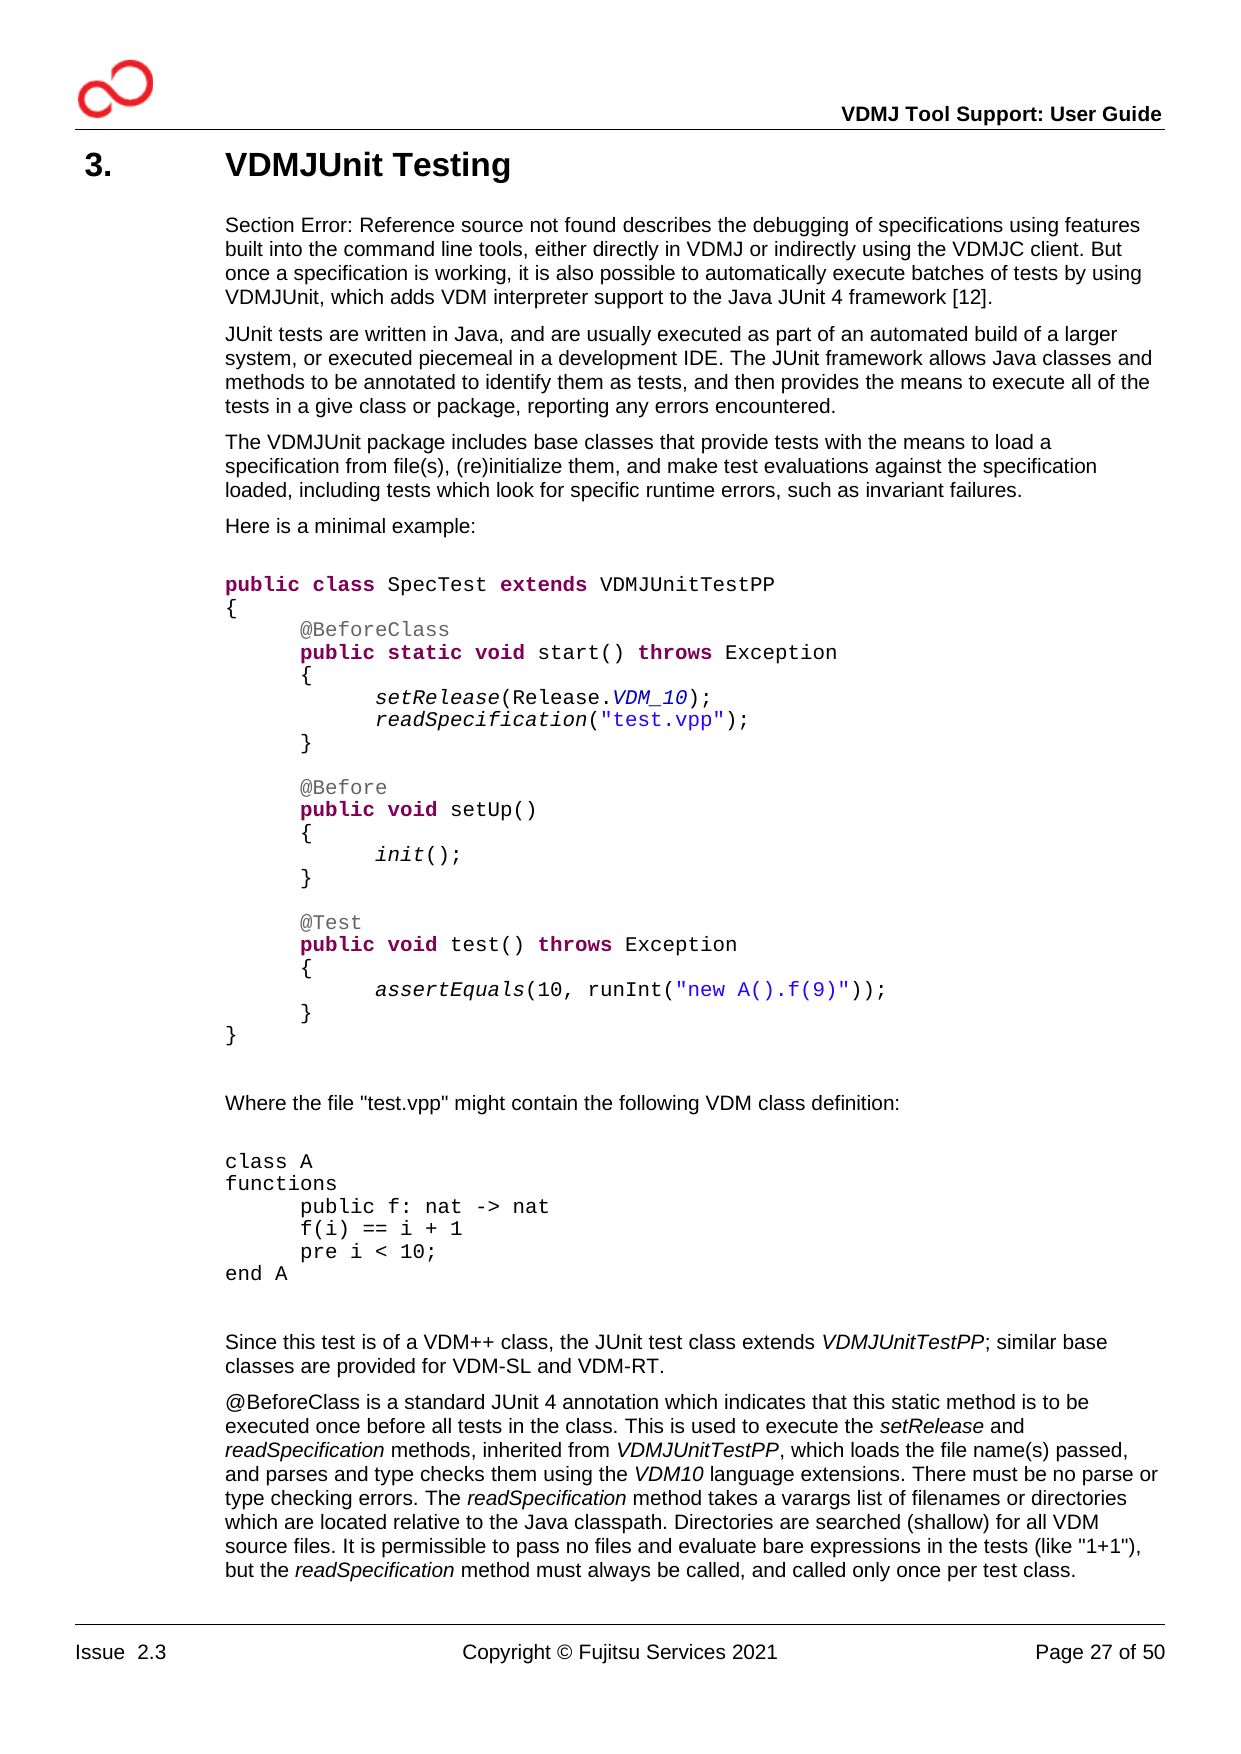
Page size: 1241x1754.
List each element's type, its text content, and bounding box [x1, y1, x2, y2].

text The VDMJUnit package includes base classes that provide tests with the means to load a specification from file(s), (re)initialize them, and make test evaluations against the specification loaded, including tests which look for specific runtime errors, such as invariant failures. [225, 430, 1165, 502]
text Since this test is of a VDM++ class, the JUnit test class extends VDMJUnitTestPP; similar base classes are provided for VDM-SL and VDM-RT. [225, 1330, 1165, 1378]
text public void setUp() [225, 799, 1165, 821]
text end A [225, 1263, 1165, 1285]
text { [225, 821, 1165, 844]
text } [225, 1001, 1165, 1024]
text setRelease(Release.VDM_10); [225, 686, 1165, 709]
text { [225, 596, 1165, 619]
text f(i) == i + 1 [225, 1218, 1165, 1240]
text functions [225, 1173, 1165, 1195]
text } [225, 1024, 1165, 1046]
text Here is a minimal example: [225, 515, 1165, 539]
text Where the file "test.vpp" might contain the following VDM class definition: [225, 1091, 1165, 1115]
text Section Error: Reference source not found describes the debugging of specifications using features built into the command line tools, either directly in VDMJ or indirectly using the VDMJC client. But once a specification is working, it is also possible to automatically execute batches of tests by using VDMJUnit, which adds VDM interpreter support to the Java JUnit 4 framework [12]. [225, 214, 1165, 309]
text } [225, 866, 1165, 889]
text JUnit tests are written in Java, and are usually executed as part of an automated build of a larger system, or executed piecemeal in a development IDE. The JUnit framework allows Java classes and methods to be annotated to identify them as tests, and then provides the means to execute all of the tests in a give class or package, reporting any errors encountered. [225, 322, 1165, 418]
text pre i < 10; [225, 1240, 1165, 1263]
subtitle VDMJUnit Testing [75, 145, 1165, 184]
text @Test [225, 911, 1165, 934]
text readSpecification("test.vpp"); [225, 709, 1165, 731]
picture [78, 52, 153, 128]
text public f: nat -> nat [225, 1195, 1165, 1218]
text public void test() throws Exception [225, 934, 1165, 956]
text @Before [225, 776, 1165, 799]
text { [225, 956, 1165, 979]
text assertEquals(10, runInt("new A().f(9)")); [225, 979, 1165, 1001]
text { [225, 664, 1165, 686]
text @BeforeClass [225, 619, 1165, 641]
text class A [225, 1150, 1165, 1173]
text } [225, 731, 1165, 754]
text public static void start() throws Exception [225, 641, 1165, 664]
text @BeforeClass is a standard JUnit 4 annotation which indicates that this static method is to be executed once before all tests in the class. This is used to execute the setRelease and readSpecification methods, inherited from VDMJUnitTestPP, which loads the file name(s) passed, and parses and type checks them using the VDM10 language extensions. There must be no parse or type checking errors. The readSpecification method takes a varargs list of filenames or directories which are located relative to the Java classpath. Directories are searched (shallow) for all VDM source files. It is permissible to pass no files and evaluate bare expressions in the tests (like "1+1"), but the readSpecification method must always be called, and called only once per test class. [225, 1391, 1165, 1582]
text public class SpecTest extends VDMJUnitTestPP [225, 574, 1165, 596]
text init(); [225, 844, 1165, 866]
